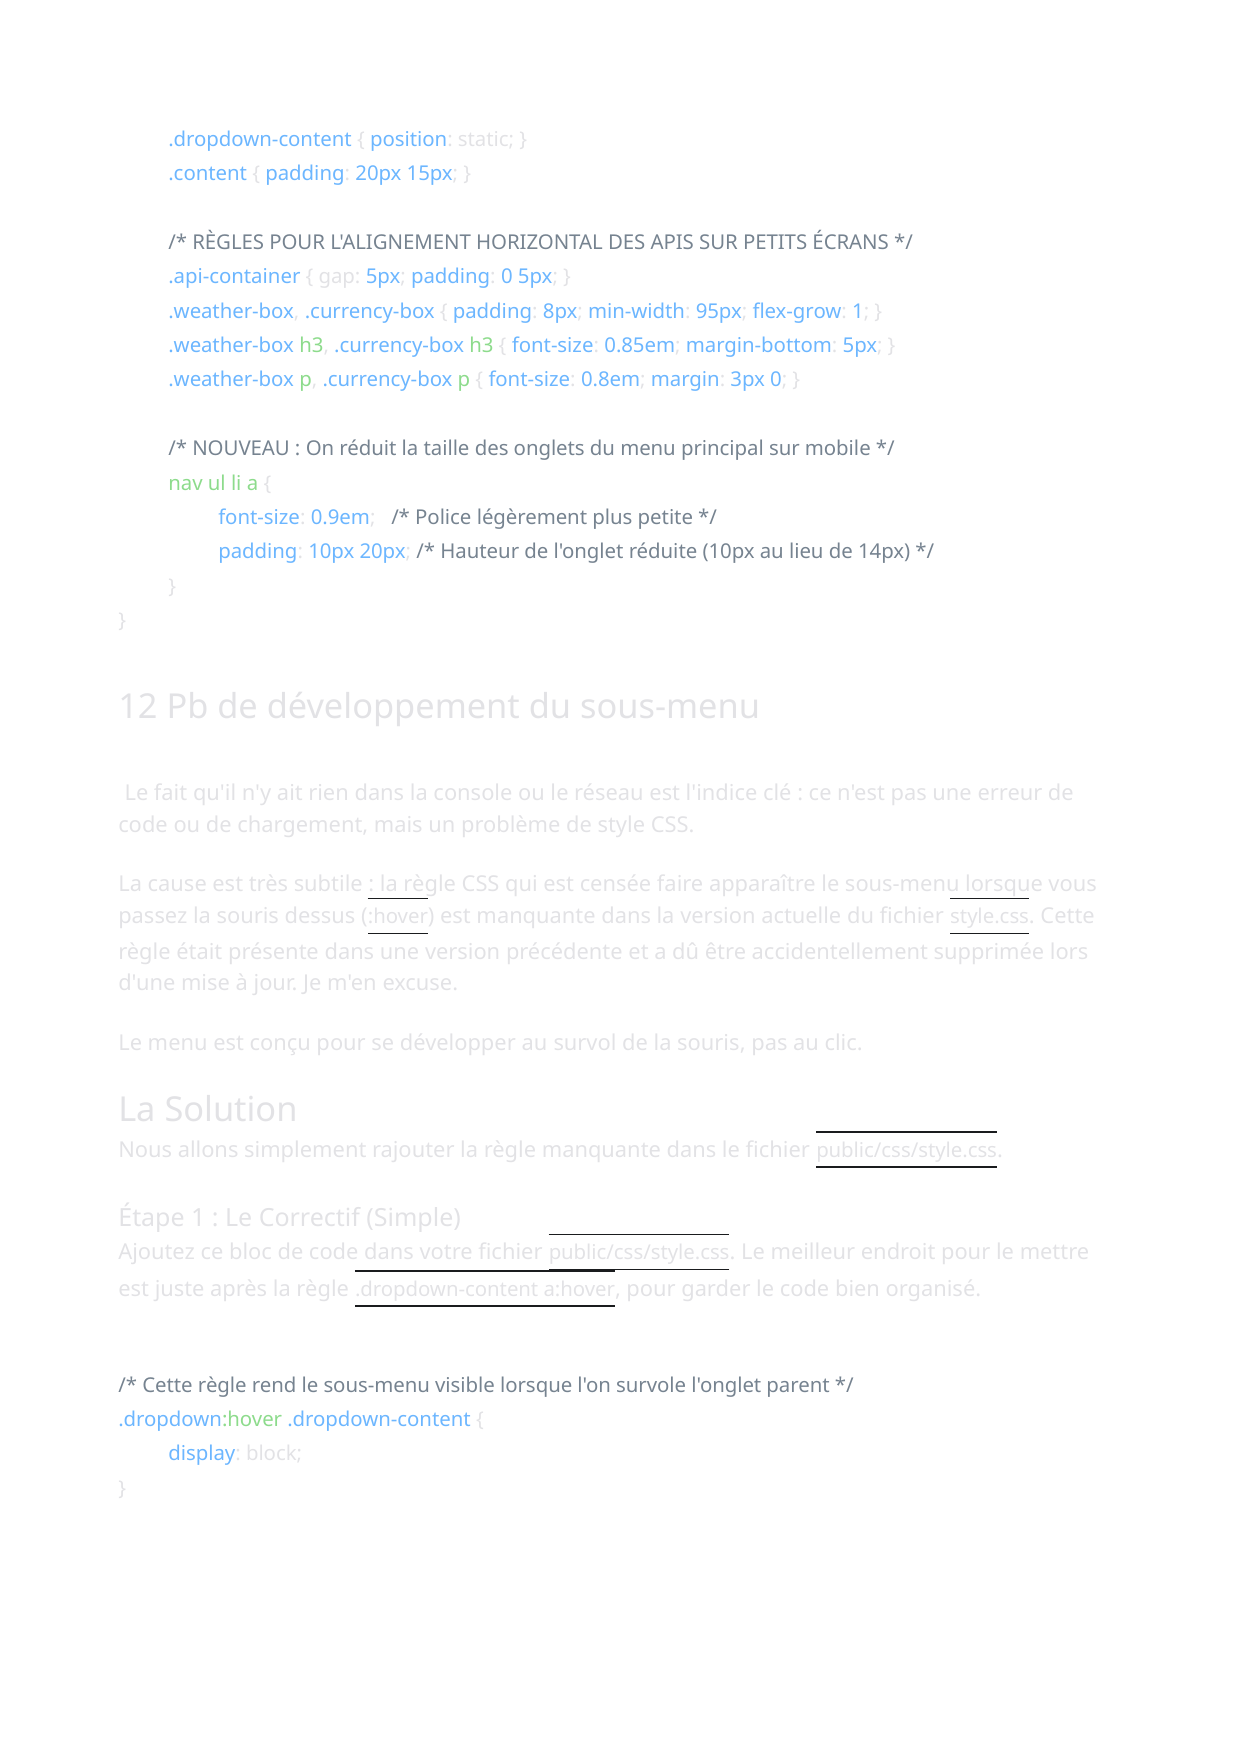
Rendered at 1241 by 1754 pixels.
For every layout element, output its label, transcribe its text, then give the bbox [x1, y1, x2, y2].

subtitle La Solution [118, 1084, 1122, 1131]
text Nous allons simplement rajouter la règle manquante dans le fichier public/css/style.css. [118, 1131, 1122, 1168]
text La cause est très subtile : la règle CSS qui est censée faire apparaître le sous-menu lorsque vous passez la souris dessus (:hover) est manquante dans la version actuelle du fichier style.css. Cette règle était présente dans une version précédente et a dû être accidentellement supprimée lors d'une mise à jour. Je m'en excuse. [118, 866, 1122, 997]
text Ajoutez ce bloc de code dans votre fichier public/css/style.css. Le meilleur endroit pour le mettre est juste après la règle .dropdown-content a:hover, pour garder le code bien organisé. [118, 1233, 1122, 1307]
text .content { padding: 20px 15px; } [118, 152, 1122, 187]
text /* Cette règle rend le sous-menu visible lorsque l'on survole l'onglet parent */ [118, 1364, 1122, 1398]
text } [118, 565, 1122, 599]
text .dropdown:hover .dropdown-content { [118, 1398, 1122, 1432]
text nav ul li a { [118, 462, 1122, 496]
text .api-container { gap: 5px; padding: 0 5px; } [118, 256, 1122, 290]
text .weather-box h3, .currency-box h3 { font-size: 0.85em; margin-bottom: 5px; } [118, 324, 1122, 359]
text .weather-box, .currency-box { padding: 8px; min-width: 95px; flex-grow: 1; } [118, 290, 1122, 324]
text display: block; [118, 1432, 1122, 1467]
text font-size: 0.9em; /* Police légèrement plus petite */ [118, 496, 1122, 531]
text Le fait qu'il n'y ait rien dans la console ou le réseau est l'indice clé : ce n'est pas une erreur de code ou de chargement, mais un problème de style CSS. [118, 776, 1122, 838]
text /* NOUVEAU : On réduit la taille des onglets du menu principal sur mobile */ [118, 427, 1122, 462]
text .dropdown-content { position: static; } [118, 118, 1122, 152]
text } [118, 1467, 1122, 1501]
text /* RÈGLES POUR L'ALIGNEMENT HORIZONTAL DES APIS SUR PETITS ÉCRANS */ [118, 221, 1122, 256]
text padding: 10px 20px; /* Hauteur de l'onglet réduite (10px au lieu de 14px) */ [118, 531, 1122, 565]
subtitle Étape 1 : Le Correctif (Simple) [118, 1196, 1122, 1233]
text .weather-box p, .currency-box p { font-size: 0.8em; margin: 3px 0; } [118, 359, 1122, 393]
subtitle 12 Pb de développement du sous-menu [118, 681, 1122, 728]
text Le menu est conçu pour se développer au survol de la souris, pas au clic. [118, 1025, 1122, 1056]
text } [118, 599, 1122, 634]
